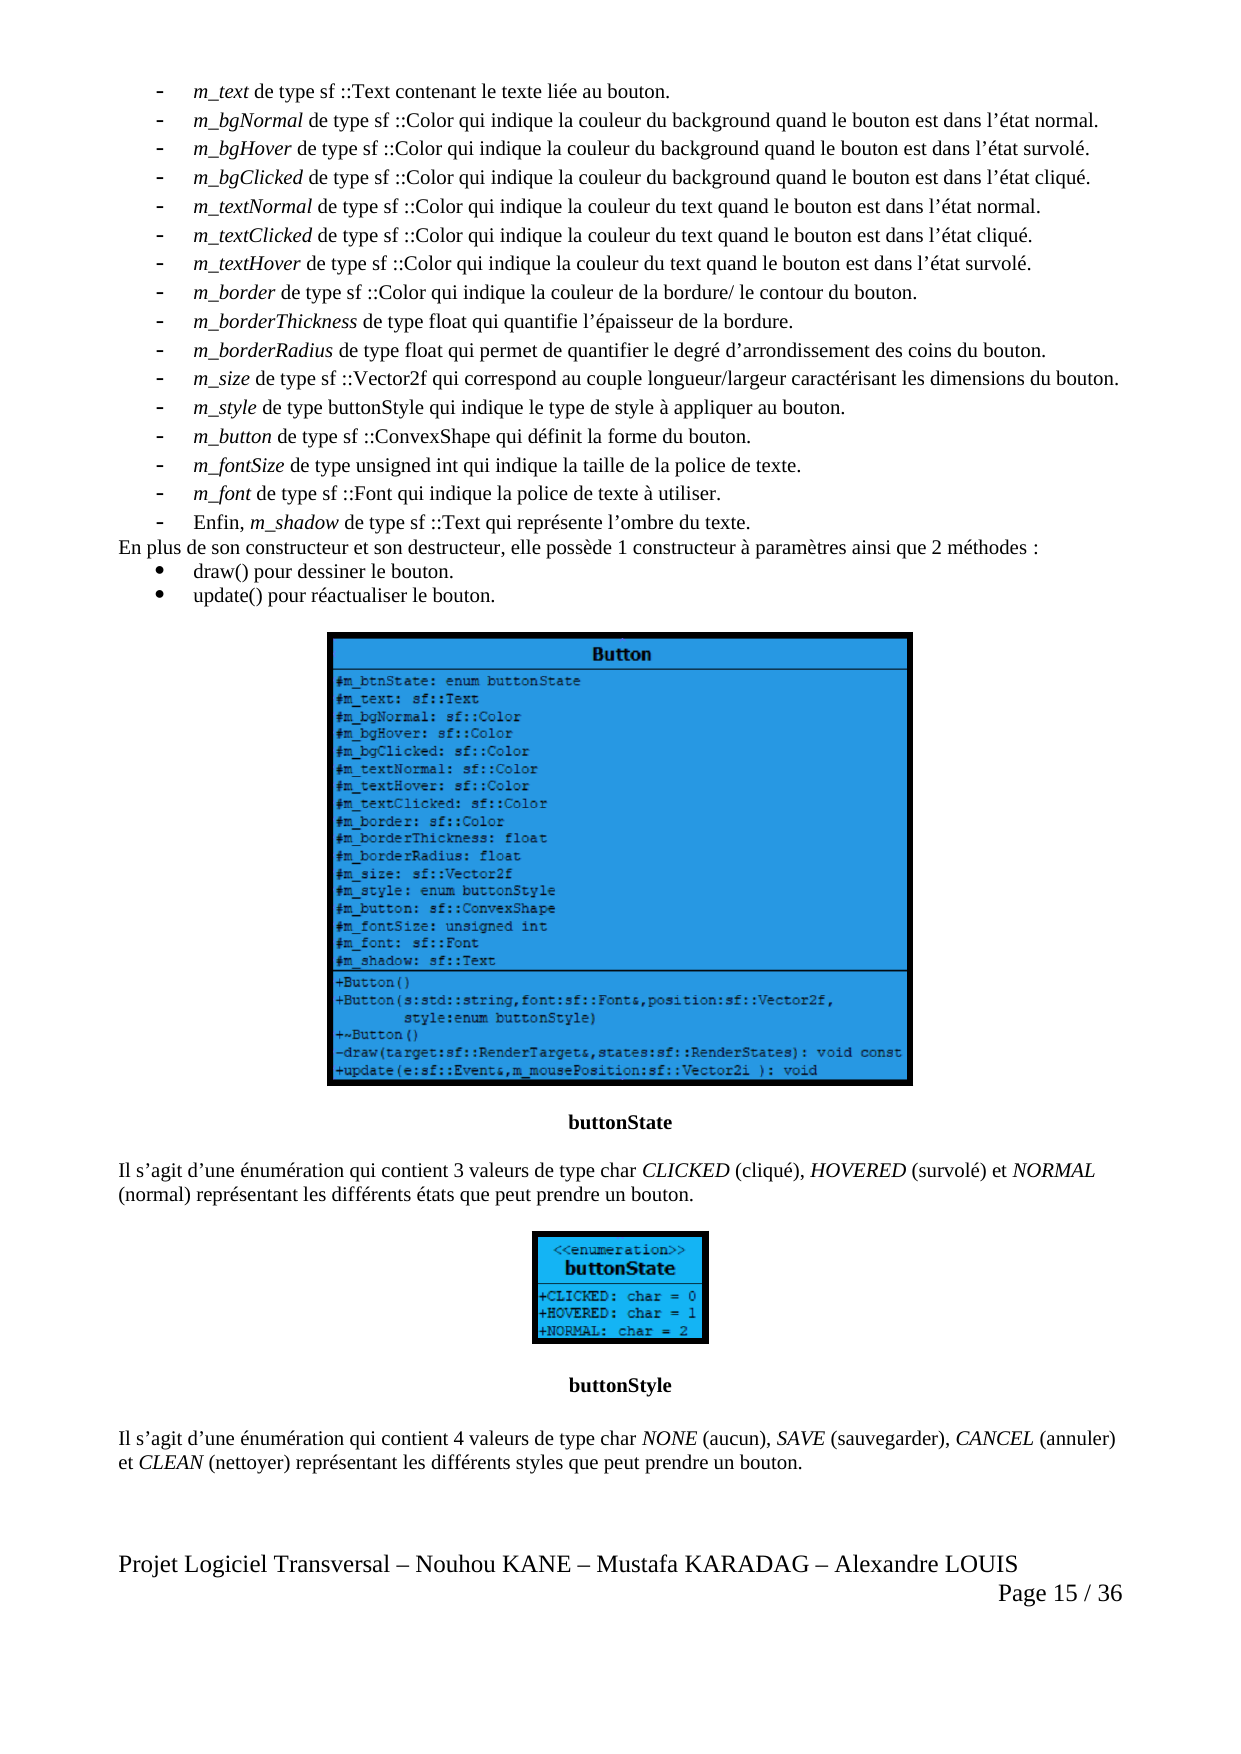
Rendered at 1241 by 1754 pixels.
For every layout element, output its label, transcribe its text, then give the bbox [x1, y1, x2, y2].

list m_textNormal de type sf ::Color qui indique la couleur du text quand le bouton est dans l’état normal. [156, 190, 1122, 219]
text Il s’agit d’une énumération qui contient 4 valeurs de type char NONE (aucun), SAVE (sauvegarder), CANCEL (annuler) et CLEAN (nettoyer) représentant les différents styles que peut prendre un bouton. [118, 1426, 1122, 1474]
list draw() pour dessiner le bouton. [156, 559, 1122, 583]
list m_borderRadius de type float qui permet de quantifier le degré d’arrondissement des coins du bouton. [156, 334, 1122, 362]
text En plus de son constructeur et son destructeur, elle possède 1 constructeur à paramètres ainsi que 2 méthodes : [118, 535, 1122, 559]
list m_button de type sf ::ConvexShape qui définit la forme du bouton. [156, 420, 1122, 449]
list update() pour réactualiser le bouton. [156, 583, 1122, 608]
text buttonState [118, 1110, 1122, 1134]
list m_style de type buttonStyle qui indique le type de style à appliquer au bouton. [156, 391, 1122, 420]
list m_bgClicked de type sf ::Color qui indique la couleur du background quand le bouton est dans l’état cliqué. [156, 161, 1122, 190]
list m_text de type sf ::Text contenant le texte liée au bouton. [156, 75, 1122, 104]
list m_border de type sf ::Color qui indique la couleur de la bordure/ le contour du bouton. [156, 276, 1122, 305]
list m_fontSize de type unsigned int qui indique la taille de la police de texte. [156, 449, 1122, 477]
list m_textClicked de type sf ::Color qui indique la couleur du text quand le bouton est dans l’état cliqué. [156, 219, 1122, 247]
list m_size de type sf ::Vector2f qui correspond au couple longueur/largeur caractérisant les dimensions du bouton. [156, 362, 1122, 391]
list Enfin, m_shadow de type sf ::Text qui représente l’ombre du texte. [156, 506, 1122, 535]
text buttonStyle [118, 1373, 1122, 1397]
list m_bgNormal de type sf ::Color qui indique la couleur du background quand le bouton est dans l’état normal. [156, 104, 1122, 132]
list m_borderThickness de type float qui quantifie l’épaisseur de la bordure. [156, 305, 1122, 334]
list m_bgHover de type sf ::Color qui indique la couleur du background quand le bouton est dans l’état survolé. [156, 132, 1122, 161]
list m_textHover de type sf ::Color qui indique la couleur du text quand le bouton est dans l’état survolé. [156, 247, 1122, 276]
list m_font de type sf ::Font qui indique la police de texte à utiliser. [156, 477, 1122, 506]
text Il s’agit d’une énumération qui contient 3 valeurs de type char CLICKED (cliqué), HOVERED (survolé) et NORMAL (normal) représentant les différents états que peut prendre un bouton. [118, 1158, 1122, 1206]
